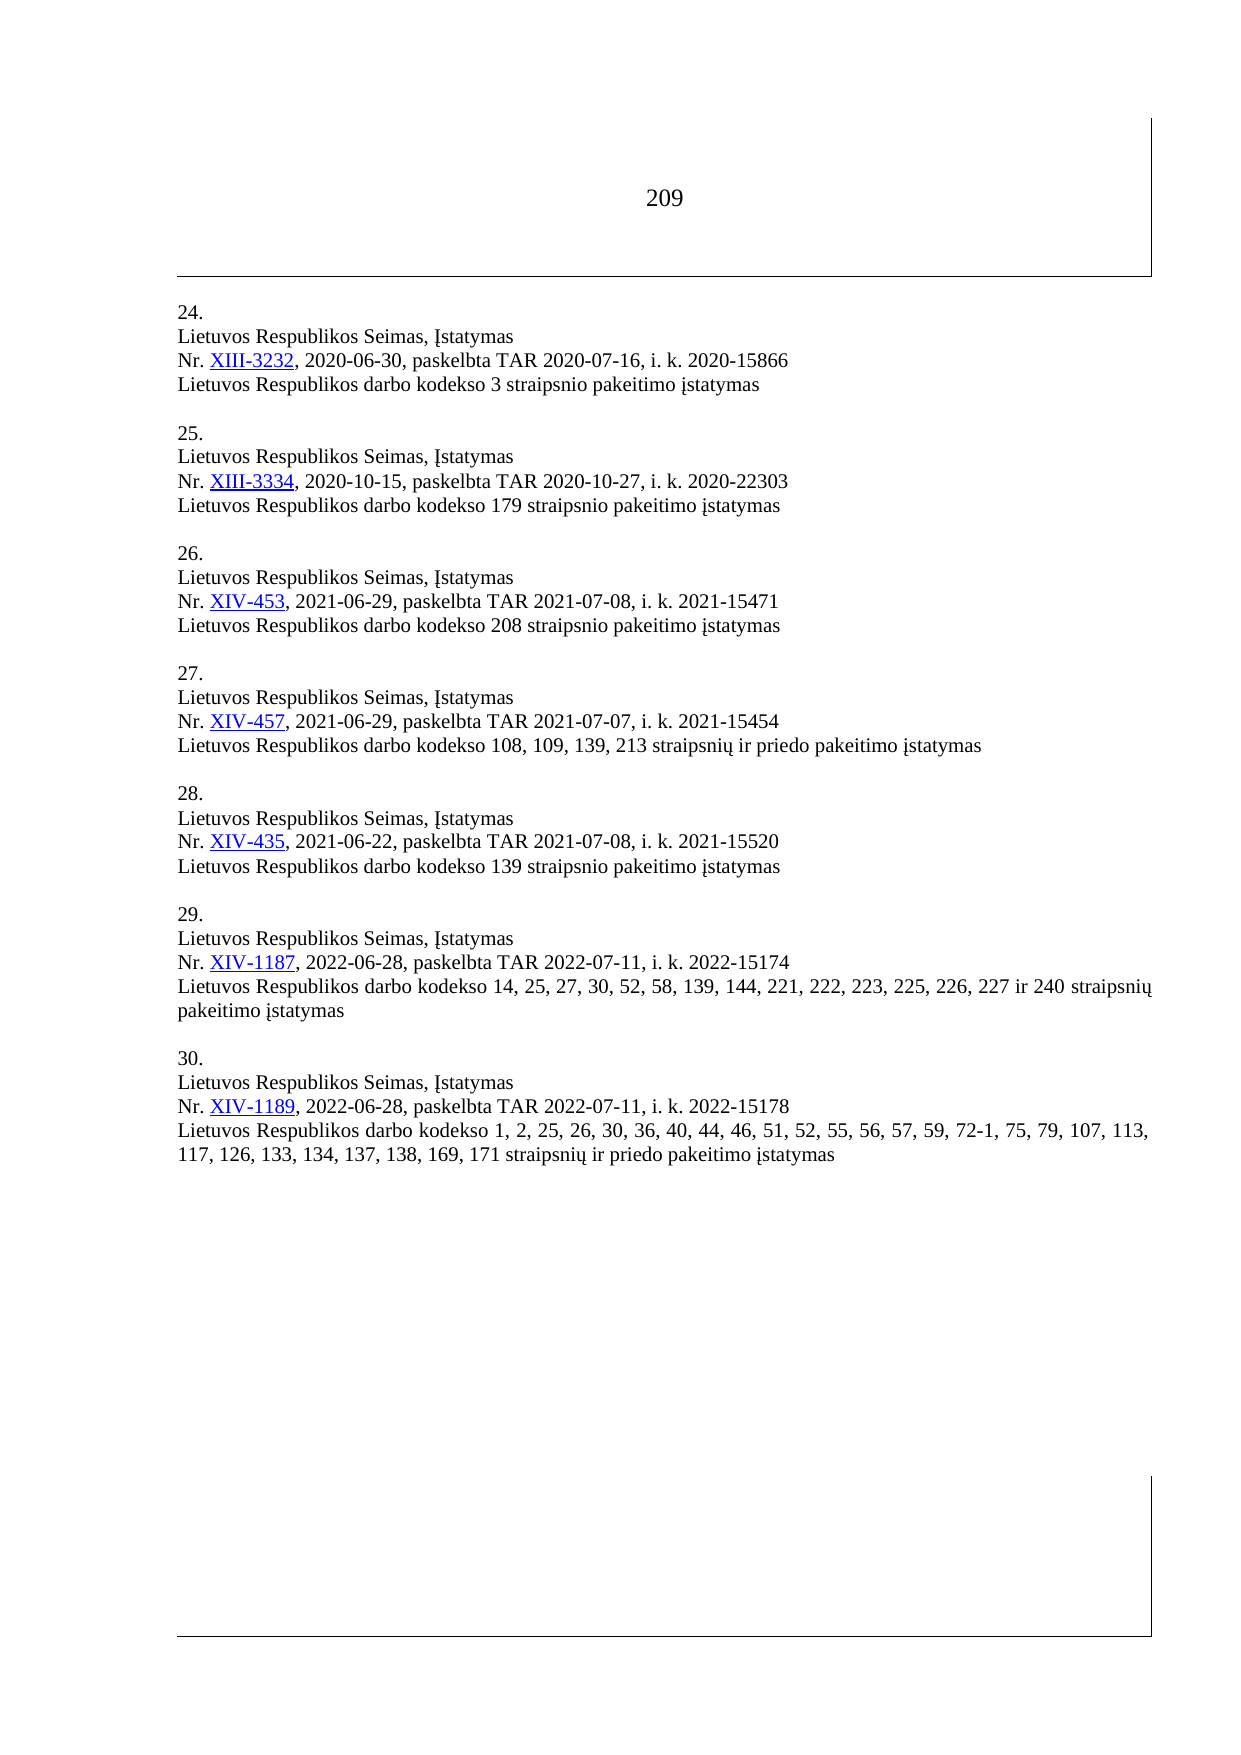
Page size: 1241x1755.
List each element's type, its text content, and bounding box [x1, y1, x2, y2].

text Lietuvos Respublikos darbo kodekso 139 straipsnio pakeitimo įstatymas [177, 853, 1152, 878]
text Lietuvos Respublikos Seimas, Įstatymas [177, 565, 1152, 589]
text 30. [177, 1046, 1152, 1070]
text Lietuvos Respublikos darbo kodekso 108, 109, 139, 213 straipsnių ir priedo pakeitimo įstatymas [177, 733, 1152, 757]
text Lietuvos Respublikos Seimas, Įstatymas [177, 444, 1152, 468]
text Nr. XIV-457, 2021-06-29, paskelbta TAR 2021-07-07, i. k. 2021-15454 [177, 709, 1152, 733]
text 28. [177, 781, 1152, 805]
text Nr. XIII-3334, 2020-10-15, paskelbta TAR 2020-10-27, i. k. 2020-22303 [177, 468, 1152, 493]
text Lietuvos Respublikos Seimas, Įstatymas [177, 1070, 1152, 1094]
text Lietuvos Respublikos Seimas, Įstatymas [177, 685, 1152, 709]
text Lietuvos Respublikos darbo kodekso 3 straipsnio pakeitimo įstatymas [177, 372, 1152, 396]
text Lietuvos Respublikos Seimas, Įstatymas [177, 324, 1152, 348]
text Nr. XIV-453, 2021-06-29, paskelbta TAR 2021-07-08, i. k. 2021-15471 [177, 589, 1152, 613]
text 24. [177, 300, 1152, 324]
text 27. [177, 661, 1152, 685]
text Nr. XIV-1189, 2022-06-28, paskelbta TAR 2022-07-11, i. k. 2022-15178 [177, 1094, 1152, 1118]
text 26. [177, 541, 1152, 565]
text Nr. XIII-3232, 2020-06-30, paskelbta TAR 2020-07-16, i. k. 2020-15866 [177, 348, 1152, 372]
text 25. [177, 420, 1152, 444]
text Lietuvos Respublikos darbo kodekso 208 straipsnio pakeitimo įstatymas [177, 613, 1152, 637]
text Lietuvos Respublikos Seimas, Įstatymas [177, 805, 1152, 829]
text Lietuvos Respublikos darbo kodekso 1, 2, 25, 26, 30, 36, 40, 44, 46, 51, 52, 55, 56, 57, 59, 72-1, 75, 79, 107, 113, 117, 126, 133, 134, 137, 138, 169, 171 straipsnių ir priedo pakeitimo įstatymas [177, 1118, 1152, 1166]
text Lietuvos Respublikos Seimas, Įstatymas [177, 926, 1152, 950]
text Nr. XIV-435, 2021-06-22, paskelbta TAR 2021-07-08, i. k. 2021-15520 [177, 829, 1152, 853]
text 29. [177, 902, 1152, 926]
text Lietuvos Respublikos darbo kodekso 14, 25, 27, 30, 52, 58, 139, 144, 221, 222, 223, 225, 226, 227 ir 240 straipsnių pakeitimo įstatymas [177, 974, 1152, 1022]
text Lietuvos Respublikos darbo kodekso 179 straipsnio pakeitimo įstatymas [177, 493, 1152, 517]
text Nr. XIV-1187, 2022-06-28, paskelbta TAR 2022-07-11, i. k. 2022-15174 [177, 950, 1152, 974]
